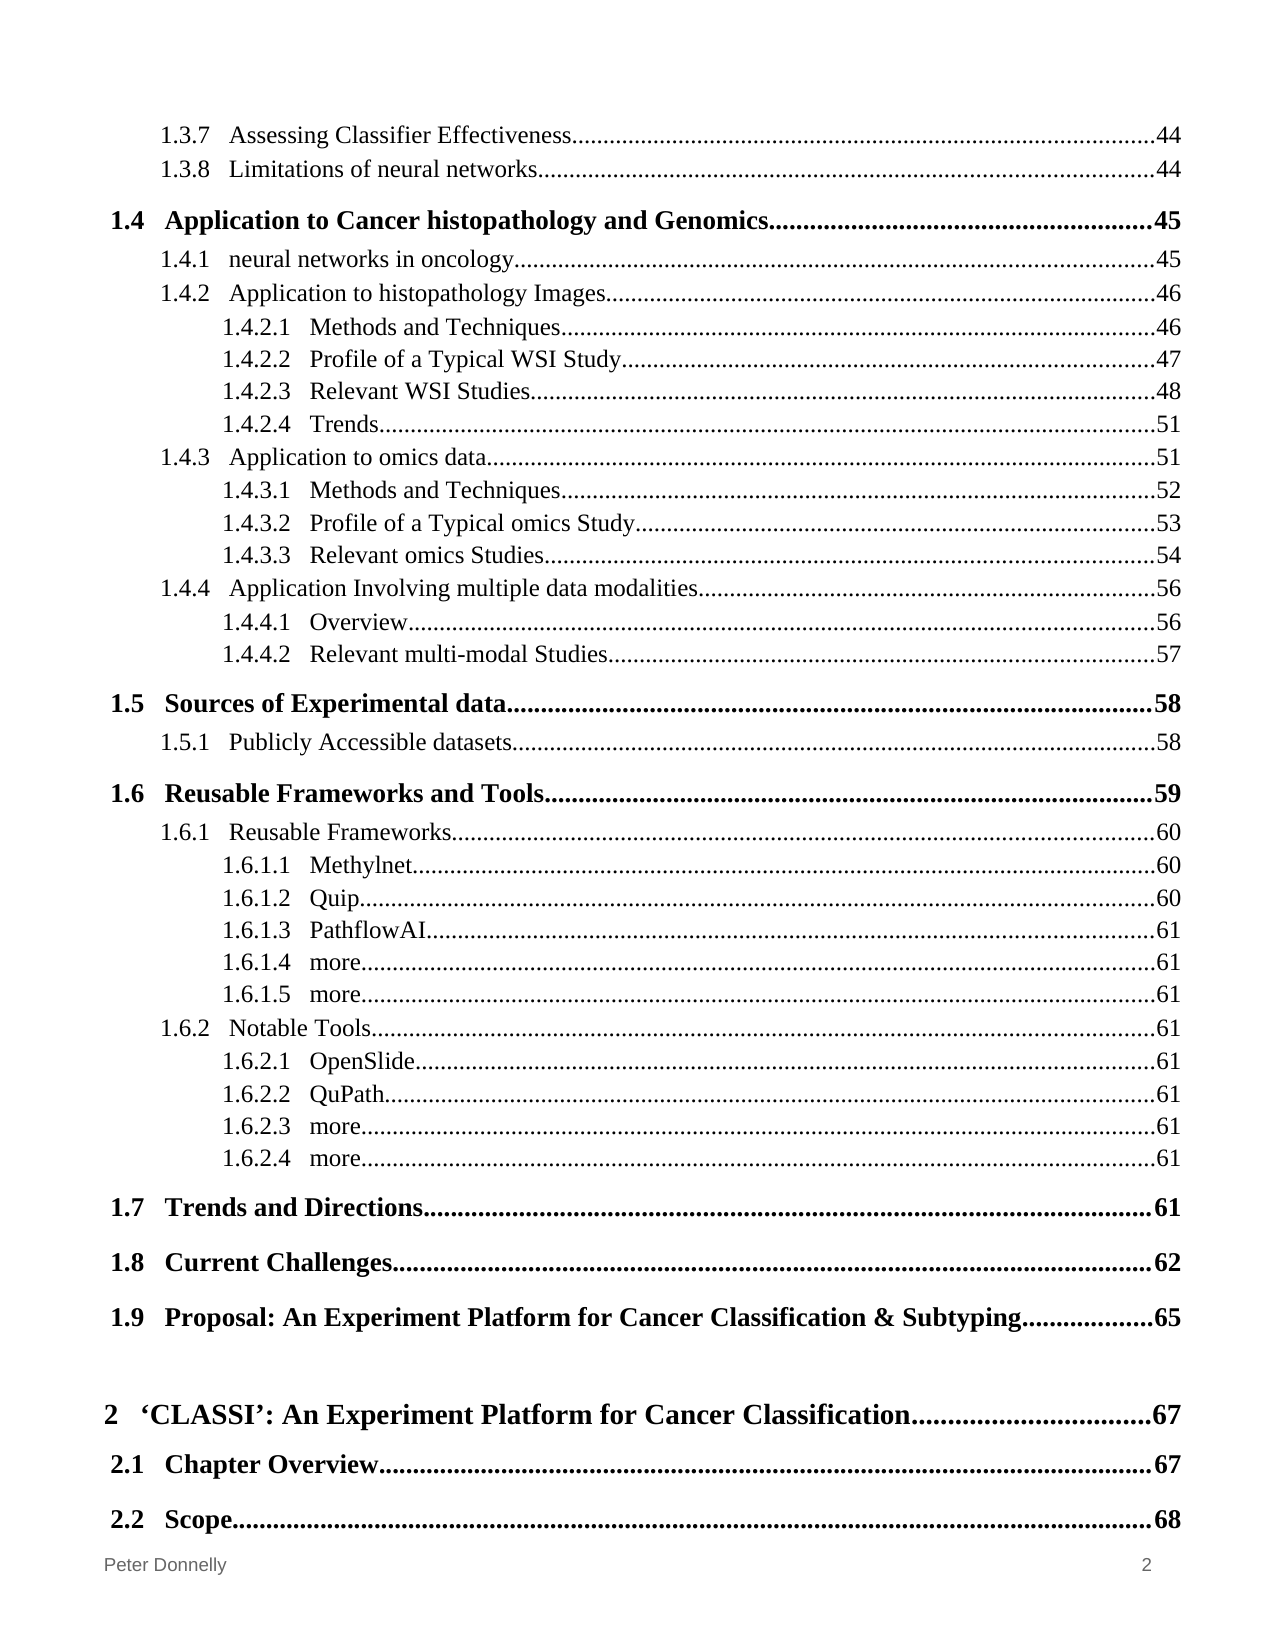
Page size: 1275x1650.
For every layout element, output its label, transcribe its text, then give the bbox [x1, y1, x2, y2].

text 1.4.2.3 Relevant WSI Studies 48 [216, 376, 1181, 405]
text 1.4.2.4 Trends 51 [216, 409, 1181, 437]
text 1.6.2.2 QuPath 61 [216, 1079, 1181, 1107]
text 1.6.2.4 more 61 [216, 1143, 1181, 1172]
text 1.4 Application to Cancer histopathology and Genomics 45 [103, 204, 1181, 235]
text 1.4.3.1 Methods and Techniques 52 [216, 476, 1181, 504]
text 1.4.1 neural networks in oncology 45 [154, 244, 1181, 272]
text 1.4.3.3 Relevant omics Studies 54 [216, 540, 1181, 569]
text 1.7 Trends and Directions 61 [103, 1191, 1181, 1223]
text 1.8 Current Challenges 62 [103, 1246, 1181, 1277]
text 1.3.7 Assessing Classifier Effectiveness 44 [154, 120, 1181, 148]
text 1.6.1.2 Quip 60 [216, 883, 1181, 911]
text 2.1 Chapter Overview 67 [103, 1448, 1181, 1479]
text 1.5.1 Publicly Accessible datasets 58 [154, 727, 1181, 756]
text 1.3.8 Limitations of neural networks 44 [154, 154, 1181, 183]
text 1.4.4.1 Overview. 56 [216, 607, 1181, 636]
text 2.2 Scope 68 [103, 1503, 1181, 1534]
text 1.4.2.1 Methods and Techniques 46 [216, 312, 1181, 341]
text 1.5 Sources of Experimental data 58 [103, 687, 1181, 719]
text 1.6 Reusable Frameworks and Tools 59 [103, 777, 1181, 808]
text 1.4.2.2 Profile of a Typical WSI Study 47 [216, 344, 1181, 373]
text 1.4.3.2 Profile of a Typical omics Study 53 [216, 508, 1181, 537]
text 1.4.3 Application to omics data 51 [154, 442, 1181, 471]
text 1.6.1.5 more 61 [216, 979, 1181, 1008]
text 1.4.2 Application to histopathology Images 46 [154, 278, 1181, 307]
text 1.4.4.2 Relevant multi-modal Studies 57 [216, 639, 1181, 668]
text 1.6.2.3 more 61 [216, 1111, 1181, 1140]
text 1.6.1.4 more 61 [216, 947, 1181, 976]
text 1.6.2 Notable Tools 61 [154, 1013, 1181, 1042]
text 1.9 Proposal: An Experiment Platform for Cancer Classification & Subtyping 65 [103, 1301, 1181, 1332]
text 1.6.2.1 OpenSlide 61 [216, 1046, 1181, 1075]
text 2 ‘CLASSI’: An Experiment Platform for Cancer Classification 67 [103, 1397, 1181, 1431]
text 1.6.1.1 Methylnet 60 [216, 850, 1181, 879]
text 1.4.4 Application Involving multiple data modalities 56 [154, 573, 1181, 602]
text 1.6.1 Reusable Frameworks 60 [154, 817, 1181, 846]
text 1.6.1.3 PathflowAI 61 [216, 915, 1181, 944]
